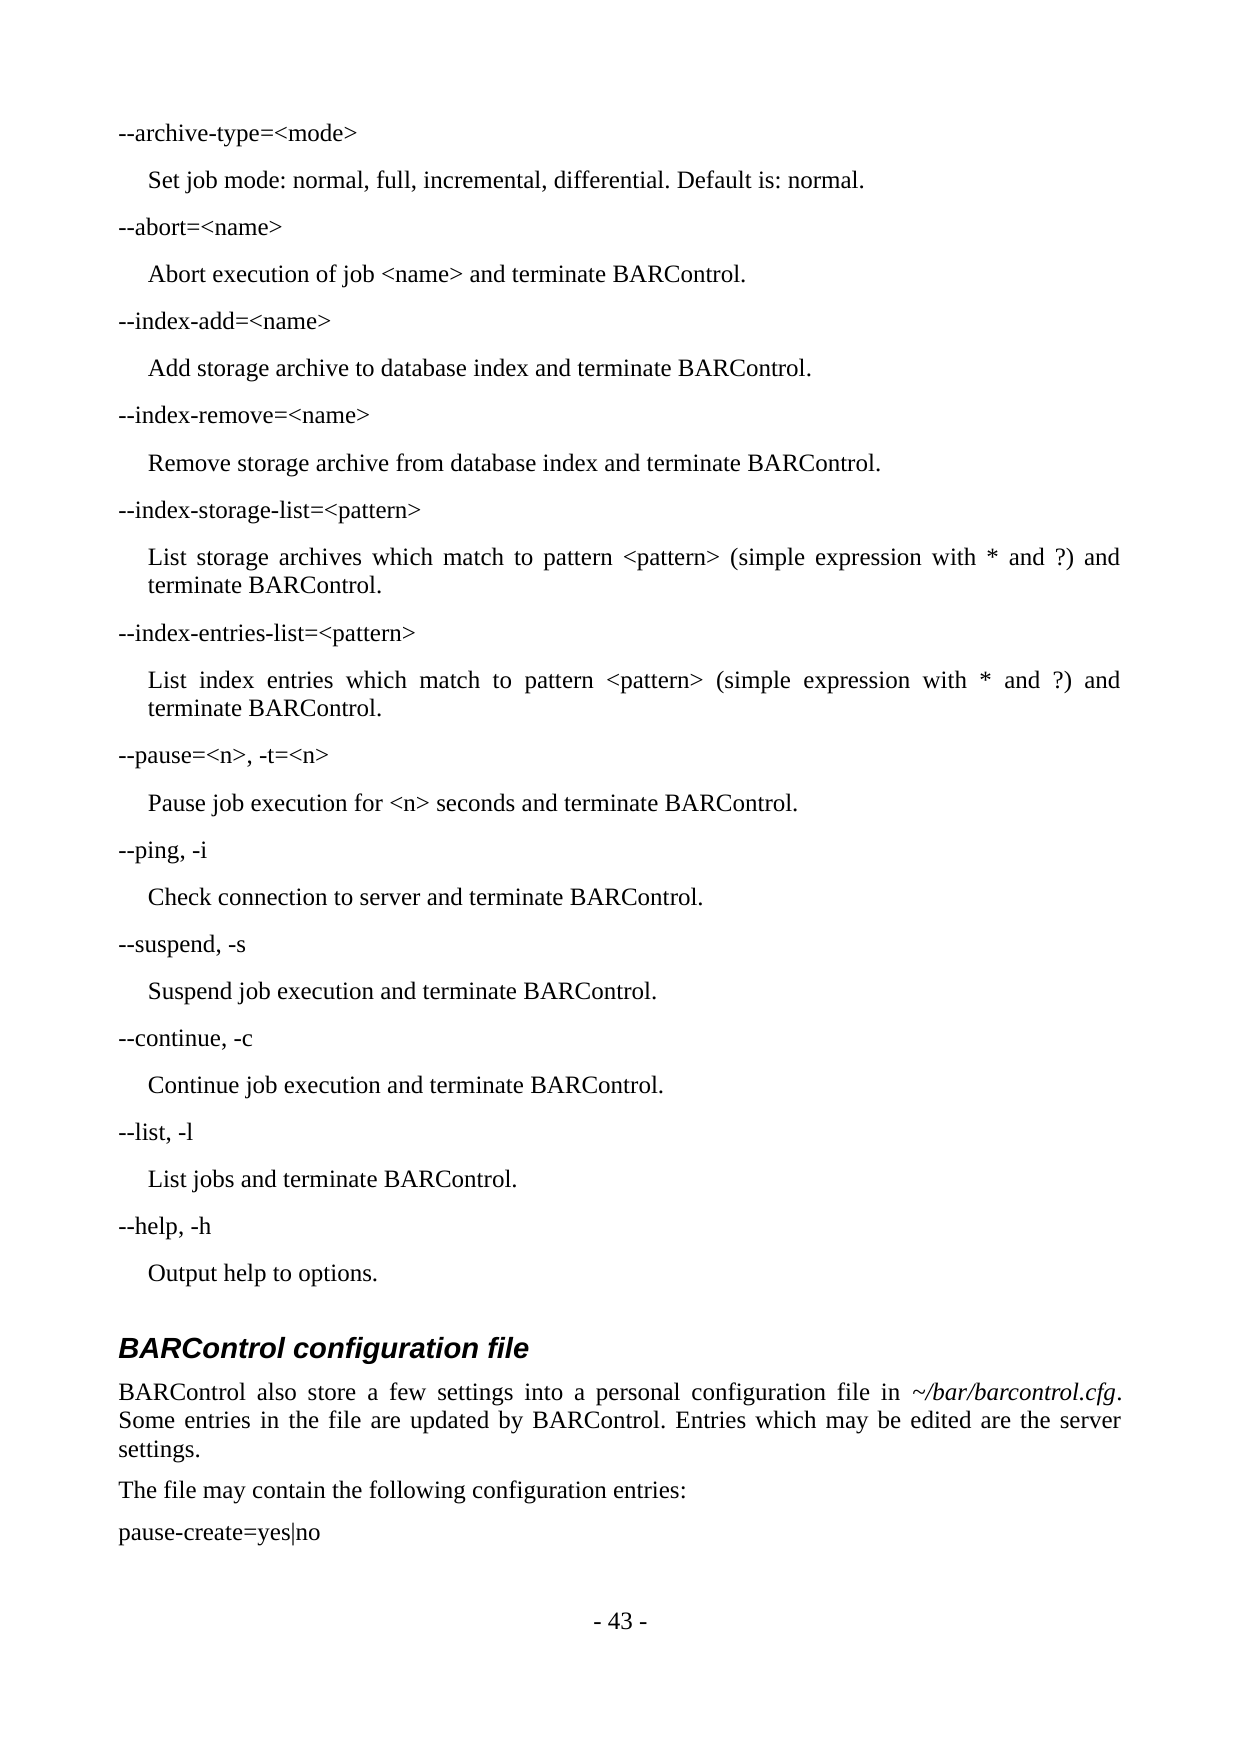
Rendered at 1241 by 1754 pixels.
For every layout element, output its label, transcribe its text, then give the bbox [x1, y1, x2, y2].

title --continue, -c [118, 1023, 1122, 1052]
title --ping, -i [118, 835, 1122, 863]
text Suspend job execution and terminate BARControl. [148, 976, 1122, 1005]
text Set job mode: normal, full, incremental, differential. Default is: normal. [148, 165, 1122, 194]
text List index entries which match to pattern <pattern> (simple expression with * and ?) and terminate BARControl. [148, 665, 1122, 722]
title --index-remove=<name> [118, 401, 1122, 429]
subtitle BARControl configuration file [118, 1331, 1122, 1364]
text Abort execution of job <name> and terminate BARControl. [148, 259, 1122, 288]
text List storage archives which match to pattern <pattern> (simple expression with * and ?) and terminate BARControl. [148, 542, 1122, 599]
title pause-create=yes|no [118, 1517, 1122, 1545]
text The file may contain the following configuration entries: [118, 1475, 1122, 1504]
title --list, -l [118, 1117, 1122, 1146]
title --pause=<n>, -t=<n> [118, 741, 1122, 769]
text Remove storage archive from database index and terminate BARControl. [148, 448, 1122, 476]
text BARControl also store a few settings into a personal configuration file in ~/bar/barcontrol.cfg. Some entries in the file are updated by BARControl. Entries which may be edited are the server settings. [118, 1377, 1122, 1463]
title --index-entries-list=<pattern> [118, 618, 1122, 646]
text Pause job execution for <n> seconds and terminate BARControl. [148, 788, 1122, 816]
title --help, -h [118, 1211, 1122, 1240]
text List jobs and terminate BARControl. [148, 1164, 1122, 1193]
text Check connection to server and terminate BARControl. [148, 882, 1122, 911]
text Output help to options. [148, 1258, 1122, 1287]
title --index-add=<name> [118, 306, 1122, 335]
text Add storage archive to database index and terminate BARControl. [148, 353, 1122, 382]
title --index-storage-list=<pattern> [118, 495, 1122, 523]
text Continue job execution and terminate BARControl. [148, 1070, 1122, 1099]
title --abort=<name> [118, 212, 1122, 241]
title --archive-type=<mode> [118, 118, 1122, 147]
title --suspend, -s [118, 929, 1122, 958]
